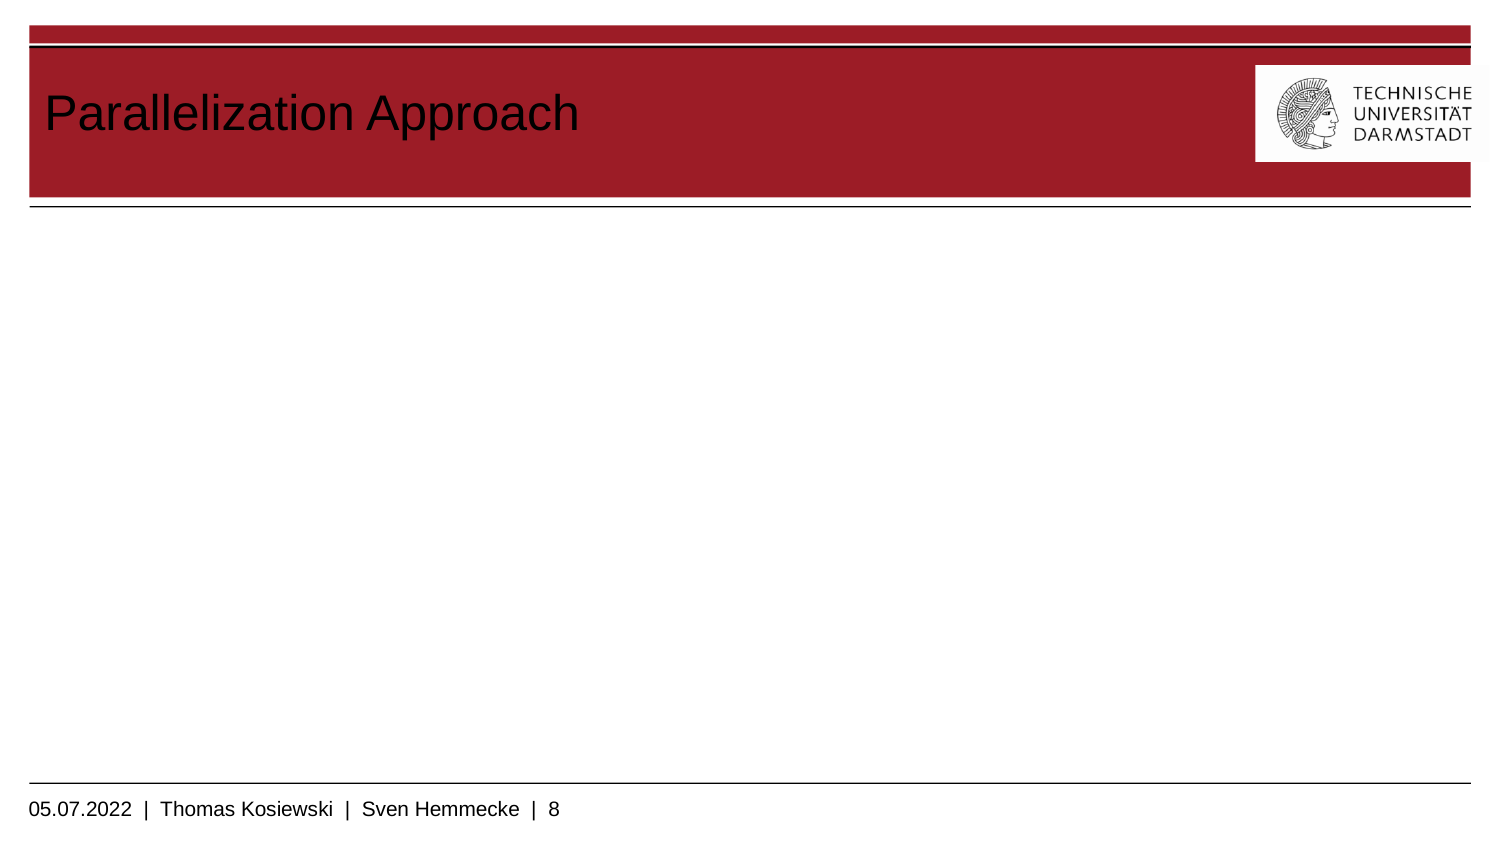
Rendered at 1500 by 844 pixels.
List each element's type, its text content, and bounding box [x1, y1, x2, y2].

picture [1255, 65, 1490, 162]
title Parallelization Approach [44, 61, 1164, 165]
